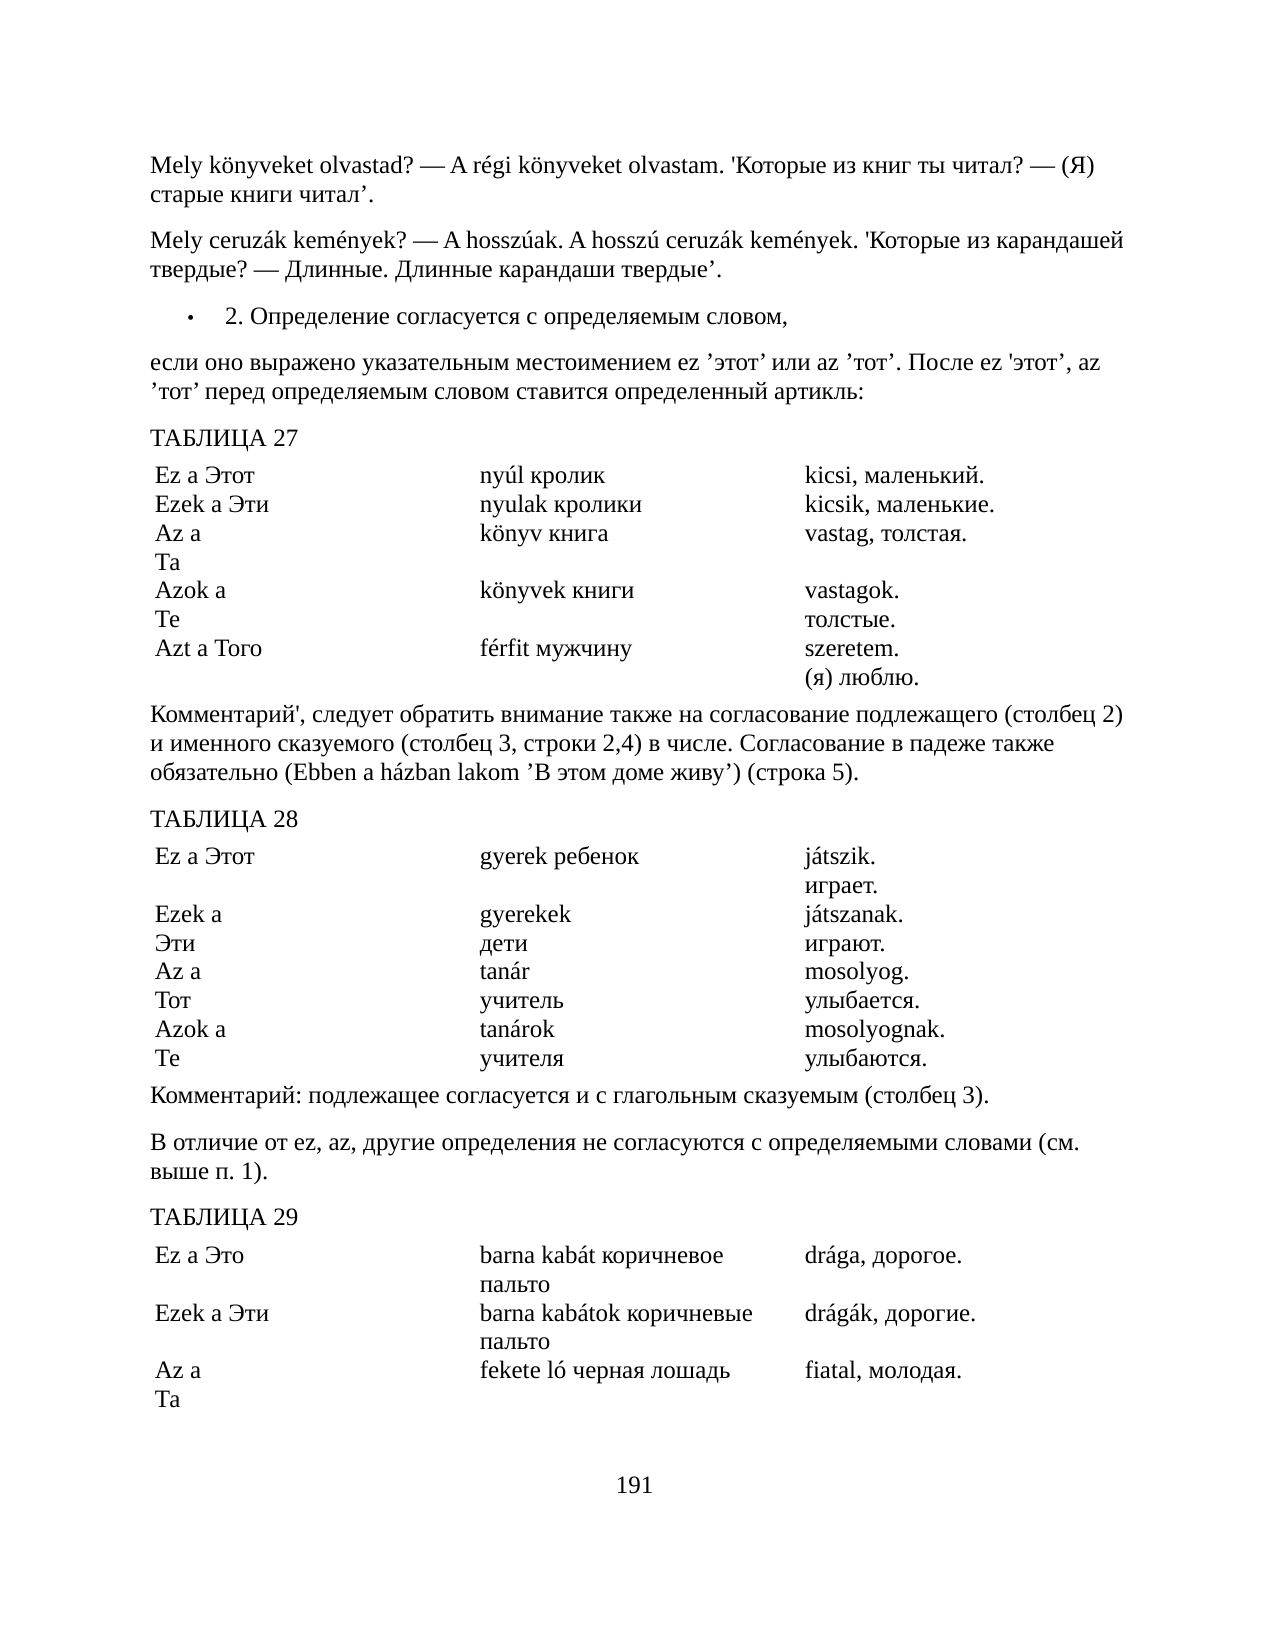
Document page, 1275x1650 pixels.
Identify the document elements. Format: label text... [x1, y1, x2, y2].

text ТАБЛИЦА 28 [150, 804, 1125, 832]
text Комментарий: подлежащее согласуется и с глагольным сказуемым (столбец 3). [150, 1080, 1125, 1109]
table_cell könyvek книги [475, 576, 800, 633]
text Mely ceruzák kemények? — A hosszúak. A hosszú ceruzák kemények. 'Которые из карандашей твердые? — Длинные. Длинные карандаши твердые’. [150, 225, 1125, 283]
table_cell tanár [475, 956, 800, 985]
table_header gyerek ребенок [475, 841, 800, 899]
table_cell улыбается. [800, 985, 1125, 1014]
table_cell vastagok. толстые. [800, 576, 1125, 633]
table_cell kicsik, маленькие. [800, 489, 1125, 518]
table_header játszik. играет. [800, 841, 1125, 899]
table_cell férfit мужчину [475, 633, 800, 691]
table_header Ez а Этот [150, 841, 475, 899]
table_cell Azt а Того [150, 633, 475, 691]
text Комментарий', следует обратить внимание также на согласование подлежащего (столбец 2) и именного сказуемого (столбец 3, строки 2,4) в числе. Согласование в падеже также обязательно (Ebben a házban lakom ’В этом доме живу’) (строка 5). [150, 699, 1125, 786]
table_cell Тот [150, 985, 475, 1014]
table_cell Ezek а Эти [150, 489, 475, 518]
table_header barna kabát коричневое пальто [475, 1240, 800, 1298]
table_cell mosolyognak. [800, 1014, 1125, 1043]
table_cell játszanak. [800, 899, 1125, 928]
table_cell vastag, толстая. [800, 518, 1125, 576]
table_cell nyulak кролики [475, 489, 800, 518]
text Mely könyveket olvastad? — A régi könyveket olvastam. 'Которые из книг ты читал? — (Я) старые книги читал’. [150, 150, 1125, 207]
table_cell Эти [150, 928, 475, 956]
table_cell учителя [475, 1043, 800, 1071]
table_cell könyv книга [475, 518, 800, 576]
table_cell mosolyog. [800, 956, 1125, 985]
table_cell Az а Та [150, 518, 475, 576]
table_cell Ezek а Эти [150, 1298, 475, 1355]
list 2. Определение согласуется с определяемым словом, [187, 301, 1125, 329]
table_header nyúl кролик [475, 461, 800, 489]
table_cell Ezek а [150, 899, 475, 928]
table_cell tanárok [475, 1014, 800, 1043]
table_cell Az а Та [150, 1355, 475, 1413]
table_cell barna kabátok коричневые пальто [475, 1298, 800, 1355]
table_cell играют. [800, 928, 1125, 956]
table_cell Azok а [150, 1014, 475, 1043]
table_cell fekete ló черная лошадь [475, 1355, 800, 1413]
text ТАБЛИЦА 27 [150, 423, 1125, 452]
table_cell учитель [475, 985, 800, 1014]
table_cell дети [475, 928, 800, 956]
text В отличие от ez, az, другие определения не согласуются с определяемыми словами (см. выше п. 1). [150, 1127, 1125, 1184]
table_header drága, дорогое. [800, 1240, 1125, 1298]
text если оно выражено указательным местоимением ez ’этот’ или az ’тот’. После ez 'этот’, az ’тот’ перед определяемым словом ставится определенный артикль: [150, 347, 1125, 405]
table_cell szeretem. (я) люблю. [800, 633, 1125, 691]
table_cell gyerekek [475, 899, 800, 928]
table_header kicsi, маленький. [800, 461, 1125, 489]
table_cell fiatal, молодая. [800, 1355, 1125, 1413]
table_cell Те [150, 1043, 475, 1071]
table_cell улыбаются. [800, 1043, 1125, 1071]
table_header Ez а Это [150, 1240, 475, 1298]
table_header Ez а Этот [150, 461, 475, 489]
table_cell Az а [150, 956, 475, 985]
table_cell drágák, дорогие. [800, 1298, 1125, 1355]
table_cell Azok а Те [150, 576, 475, 633]
text ТАБЛИЦА 29 [150, 1202, 1125, 1231]
